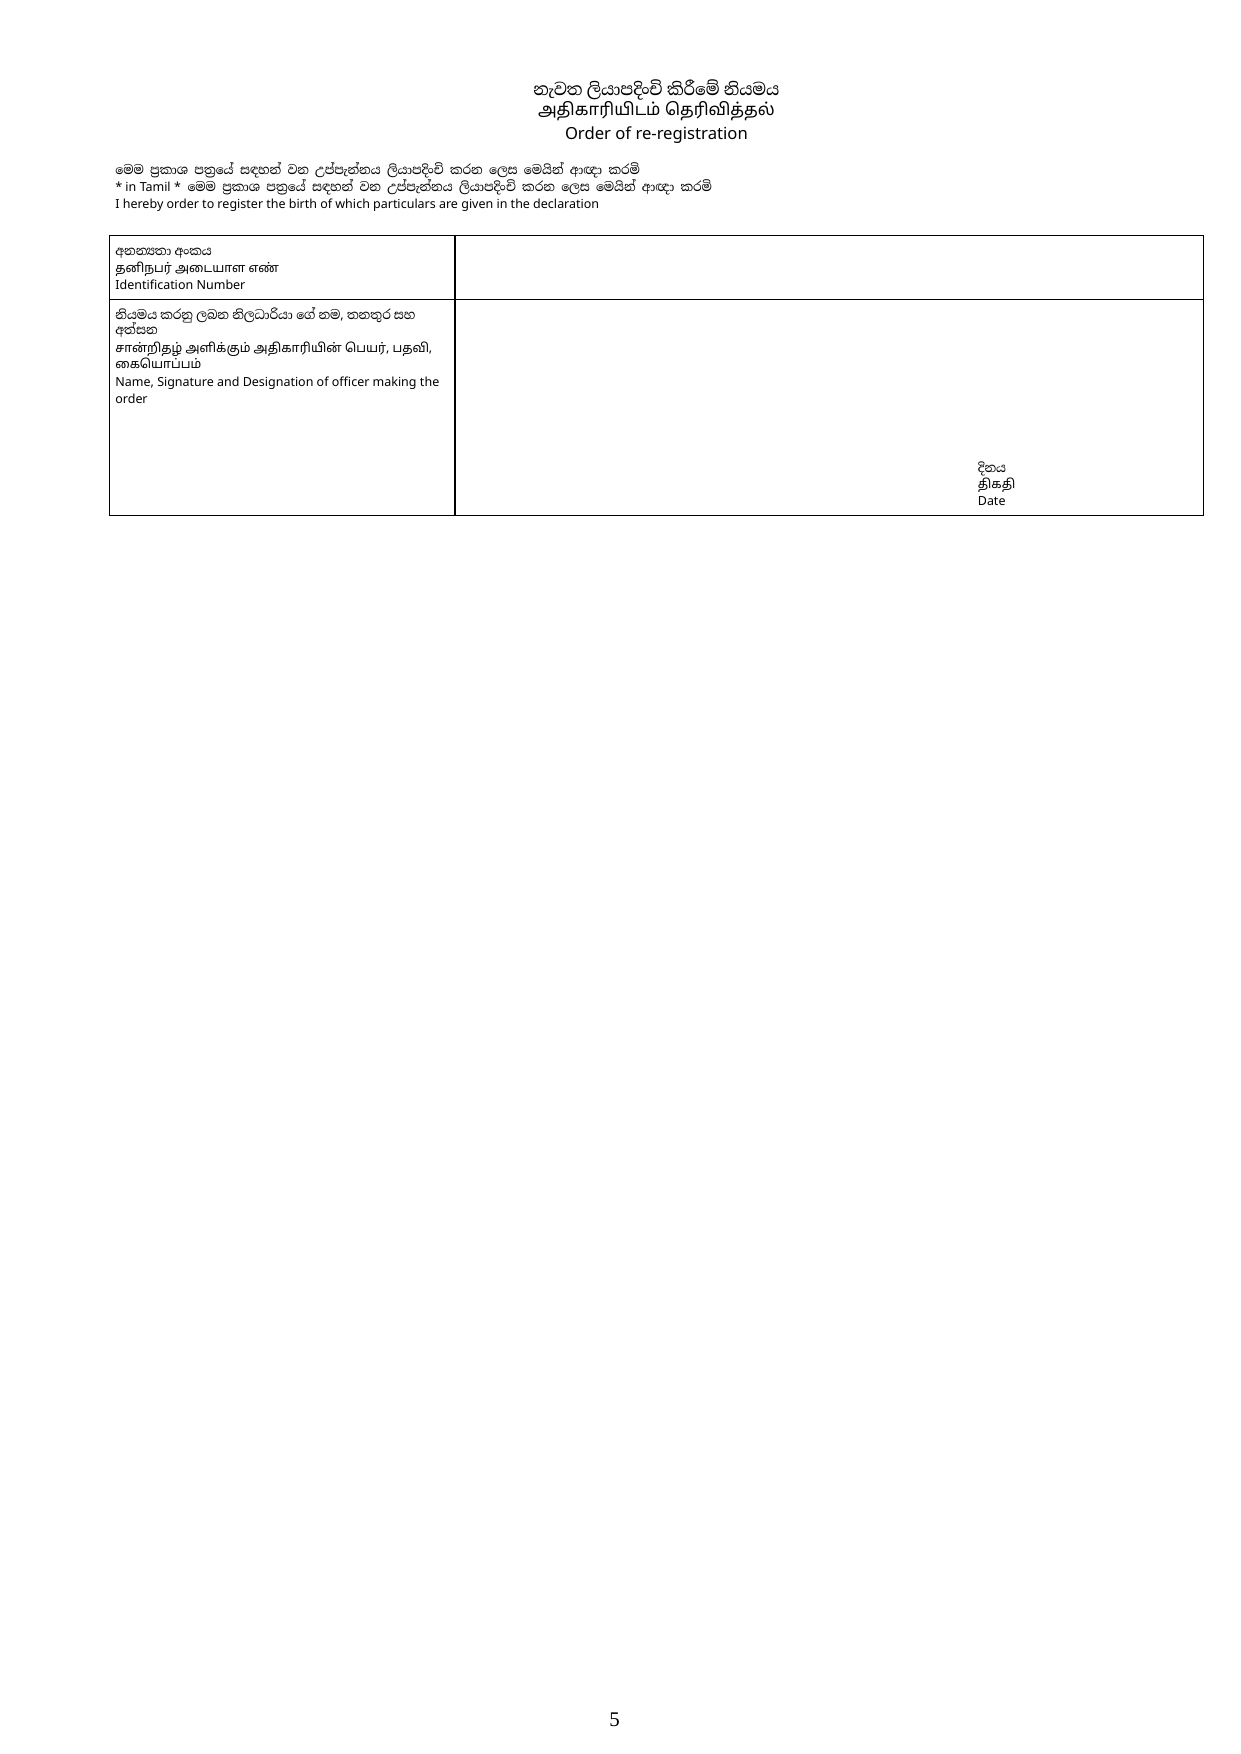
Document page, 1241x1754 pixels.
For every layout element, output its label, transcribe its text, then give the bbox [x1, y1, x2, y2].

table_cell අනන්‍යතා අංකය தனிநபர் அடையாள எண் Identification Number [110, 236, 454, 299]
table_cell දිනය திகதி Date [456, 300, 1203, 515]
table_cell [456, 236, 1203, 299]
table_cell නියමය කරනු ලබන නිලධාරියා ගේ නම, තනතුර සහ අත්සන சான்றிதழ் அளிக்கும் அதிகாரியின் பெயர், பதவி, கையொப்பம் Name, Signature and Designation of officer making the order [110, 300, 454, 515]
table_header නැවත ලියාපදිංචි කිරීමේ නියමය அதிகாரியிடம் தெரிவித்தல் Order of re-registration මෙම ප්‍රකාශ පත්‍රයේ සඳහන් වන උප්පැන්නය ලියාපදිංචි කරන ලෙස මෙයින් ආඥා කරමි * in Tamil * මෙම ප්‍රකාශ පත්‍රයේ සඳහන් වන උප්පැන්නය ලියාපදිංචි කරන ලෙස මෙයින් ආඥා කරමි I hereby order to register the birth of which particulars are given in the declaration [109, 75, 1203, 235]
